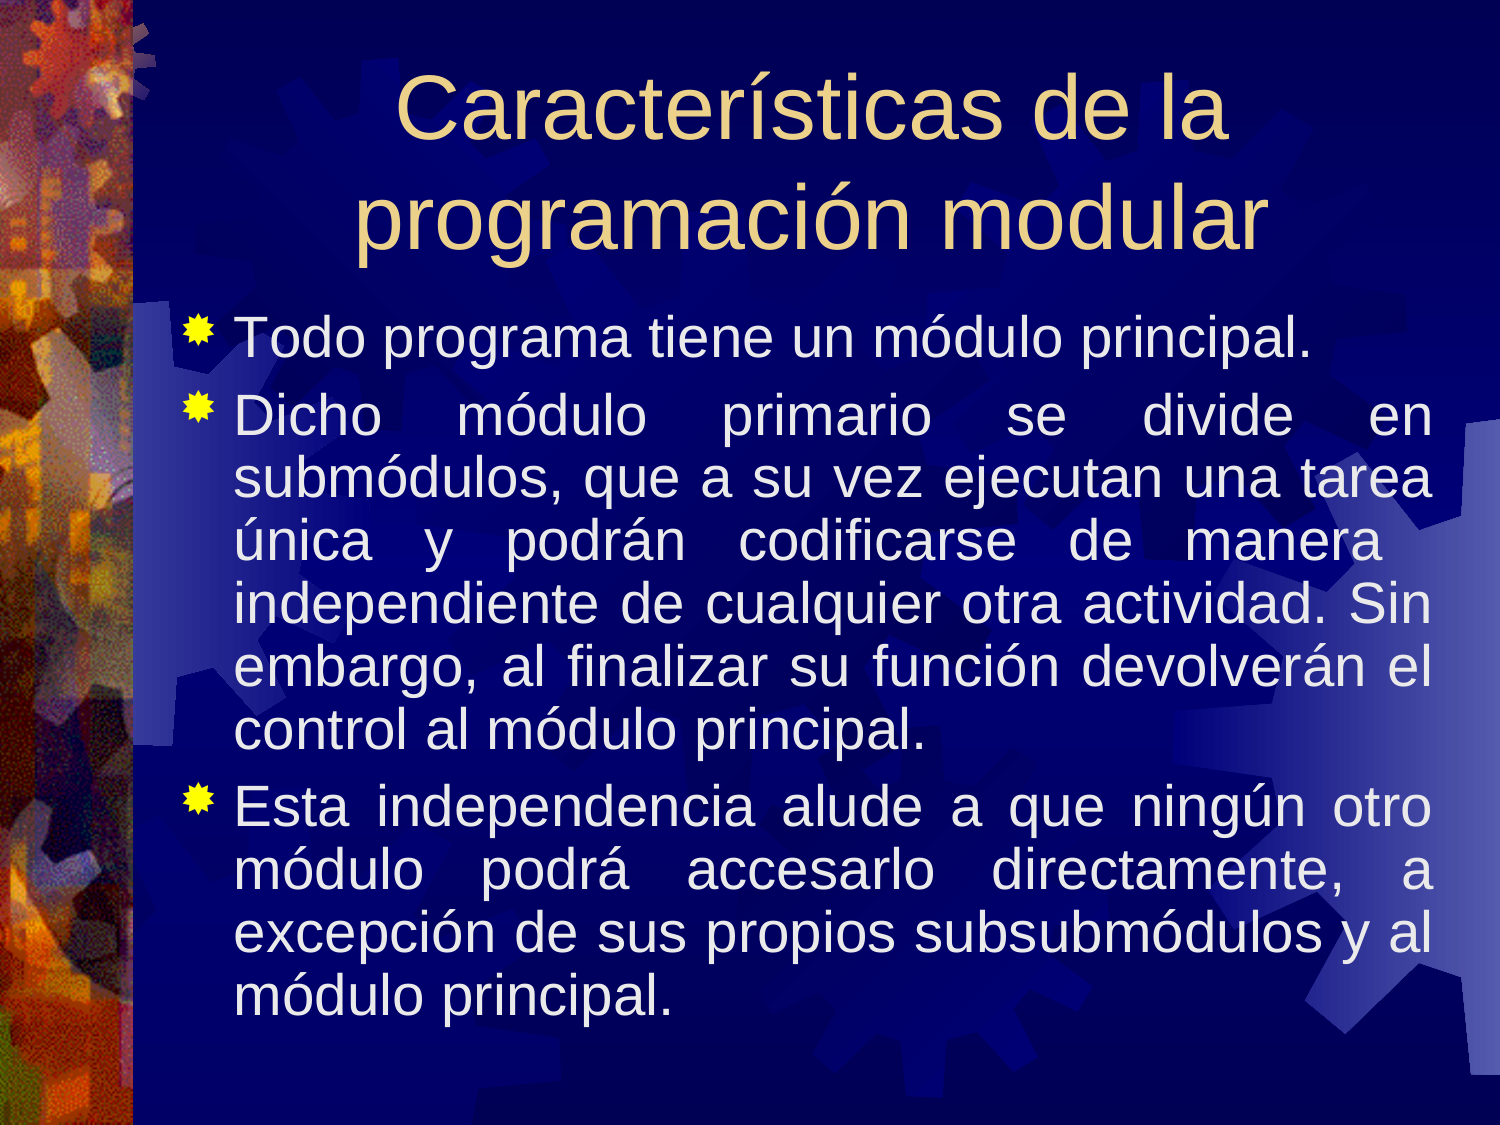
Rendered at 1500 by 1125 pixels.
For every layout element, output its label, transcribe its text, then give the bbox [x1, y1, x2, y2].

picture [0, 0, 133, 1125]
list Todo programa tiene un módulo principal. Dicho módulo primario se divide en submódulos, que a su vez ejecutan una tarea única y podrán codificarse de manera independiente de cualquier otra actividad. Sin embargo, al finalizar su función devolverán el control al módulo principal. Esta independencia alude a que ningún otro módulo podrá accesarlo directamente, a excepción de sus propios subsubmódulos y al módulo principal. [162, 299, 1450, 1063]
title Características de la programación modular [174, 87, 1450, 275]
